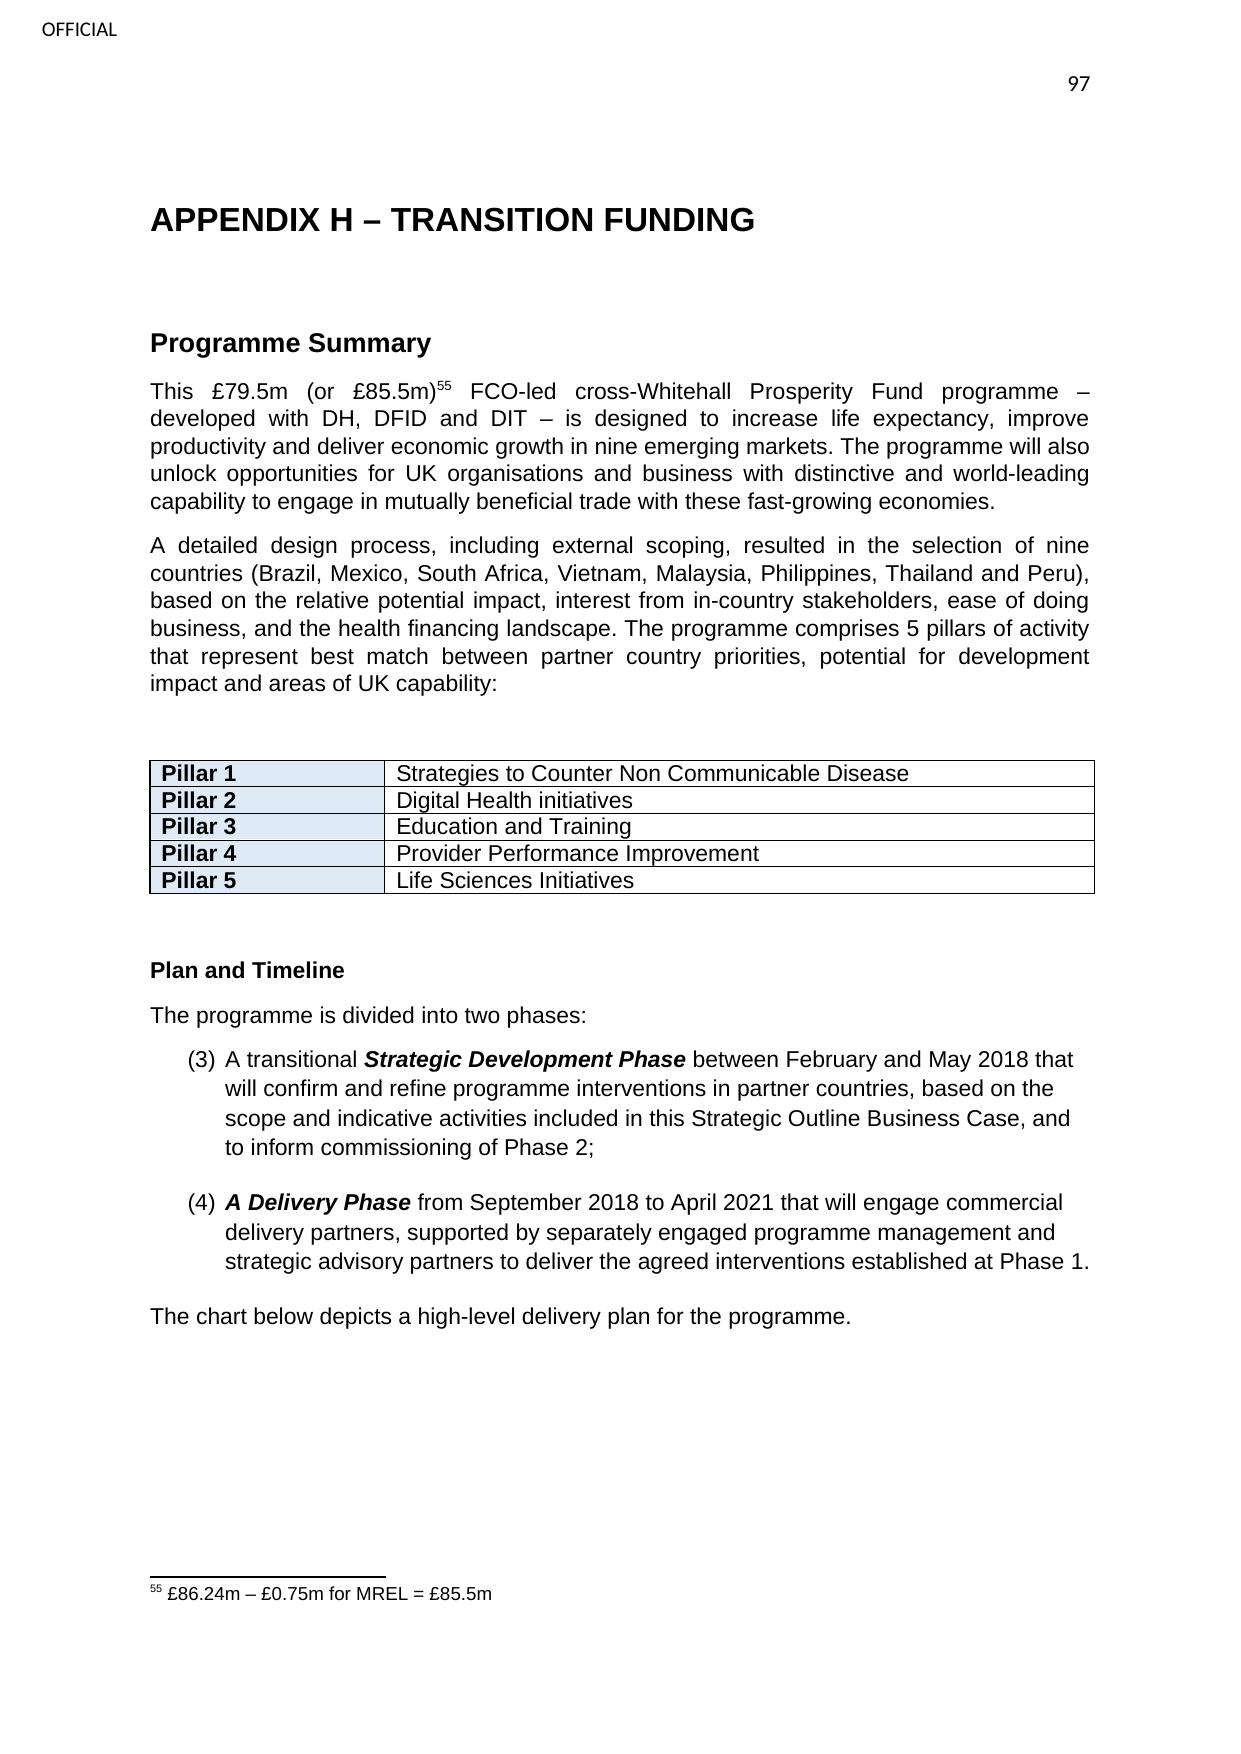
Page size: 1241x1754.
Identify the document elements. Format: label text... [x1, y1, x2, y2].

table_cell Pillar 5 [151, 867, 384, 893]
table_cell Pillar 4 [151, 841, 384, 866]
text The chart below depicts a high-level delivery plan for the programme. [150, 1303, 1090, 1329]
list A Delivery Phase from September 2018 to April 2021 that will engage commercial delivery partners, supported by separately engaged programme management and strategic advisory partners to deliver the agreed interventions established at Phase 1. [187, 1190, 1090, 1274]
text APPENDIX H – TRANSITION FUNDING [150, 202, 1090, 239]
list A transitional Strategic Development Phase between February and May 2018 that will confirm and refine programme interventions in partner countries, based on the scope and indicative activities included in this Strategic Outline Business Case, and to inform commissioning of Phase 2; [187, 1047, 1090, 1160]
table_cell Education and Training [385, 814, 1094, 839]
table_header Strategies to Counter Non Communicable Disease [385, 761, 1094, 786]
text A detailed design process, including external scoping, resulted in the selection of nine countries (Brazil, Mexico, South Africa, Vietnam, Malaysia, Philippines, Thailand and Peru), based on the relative potential impact, interest from in-country stakeholders, ease of doing business, and the health financing landscape. The programme comprises 5 pillars of activity that represent best match between partner country priorities, potential for development impact and areas of UK capability: [150, 533, 1090, 697]
text £86.24m – £0.75m for MREL = £85.5m [150, 1583, 1090, 1604]
table_cell Pillar 3 [151, 814, 384, 839]
text This £79.5m (or £85.5m) FCO-led cross-Whitehall Prosperity Fund programme – developed with DH, DFID and DIT – is designed to increase life expectancy, improve productivity and deliver economic growth in nine emerging markets. The programme will also unlock opportunities for UK organisations and business with distinctive and world-leading capability to engage in mutually beneficial trade with these fast-growing economies. [150, 378, 1090, 514]
table_header Pillar 1 [151, 761, 384, 786]
table_cell Life Sciences Initiatives [385, 867, 1094, 893]
text Programme Summary [150, 328, 1090, 358]
table_cell Pillar 2 [151, 787, 384, 813]
text Plan and Timeline [150, 958, 1090, 983]
table_cell Provider Performance Improvement [385, 841, 1094, 866]
text The programme is divided into two phases: [150, 1002, 1090, 1028]
table_cell Digital Health initiatives [385, 787, 1094, 813]
